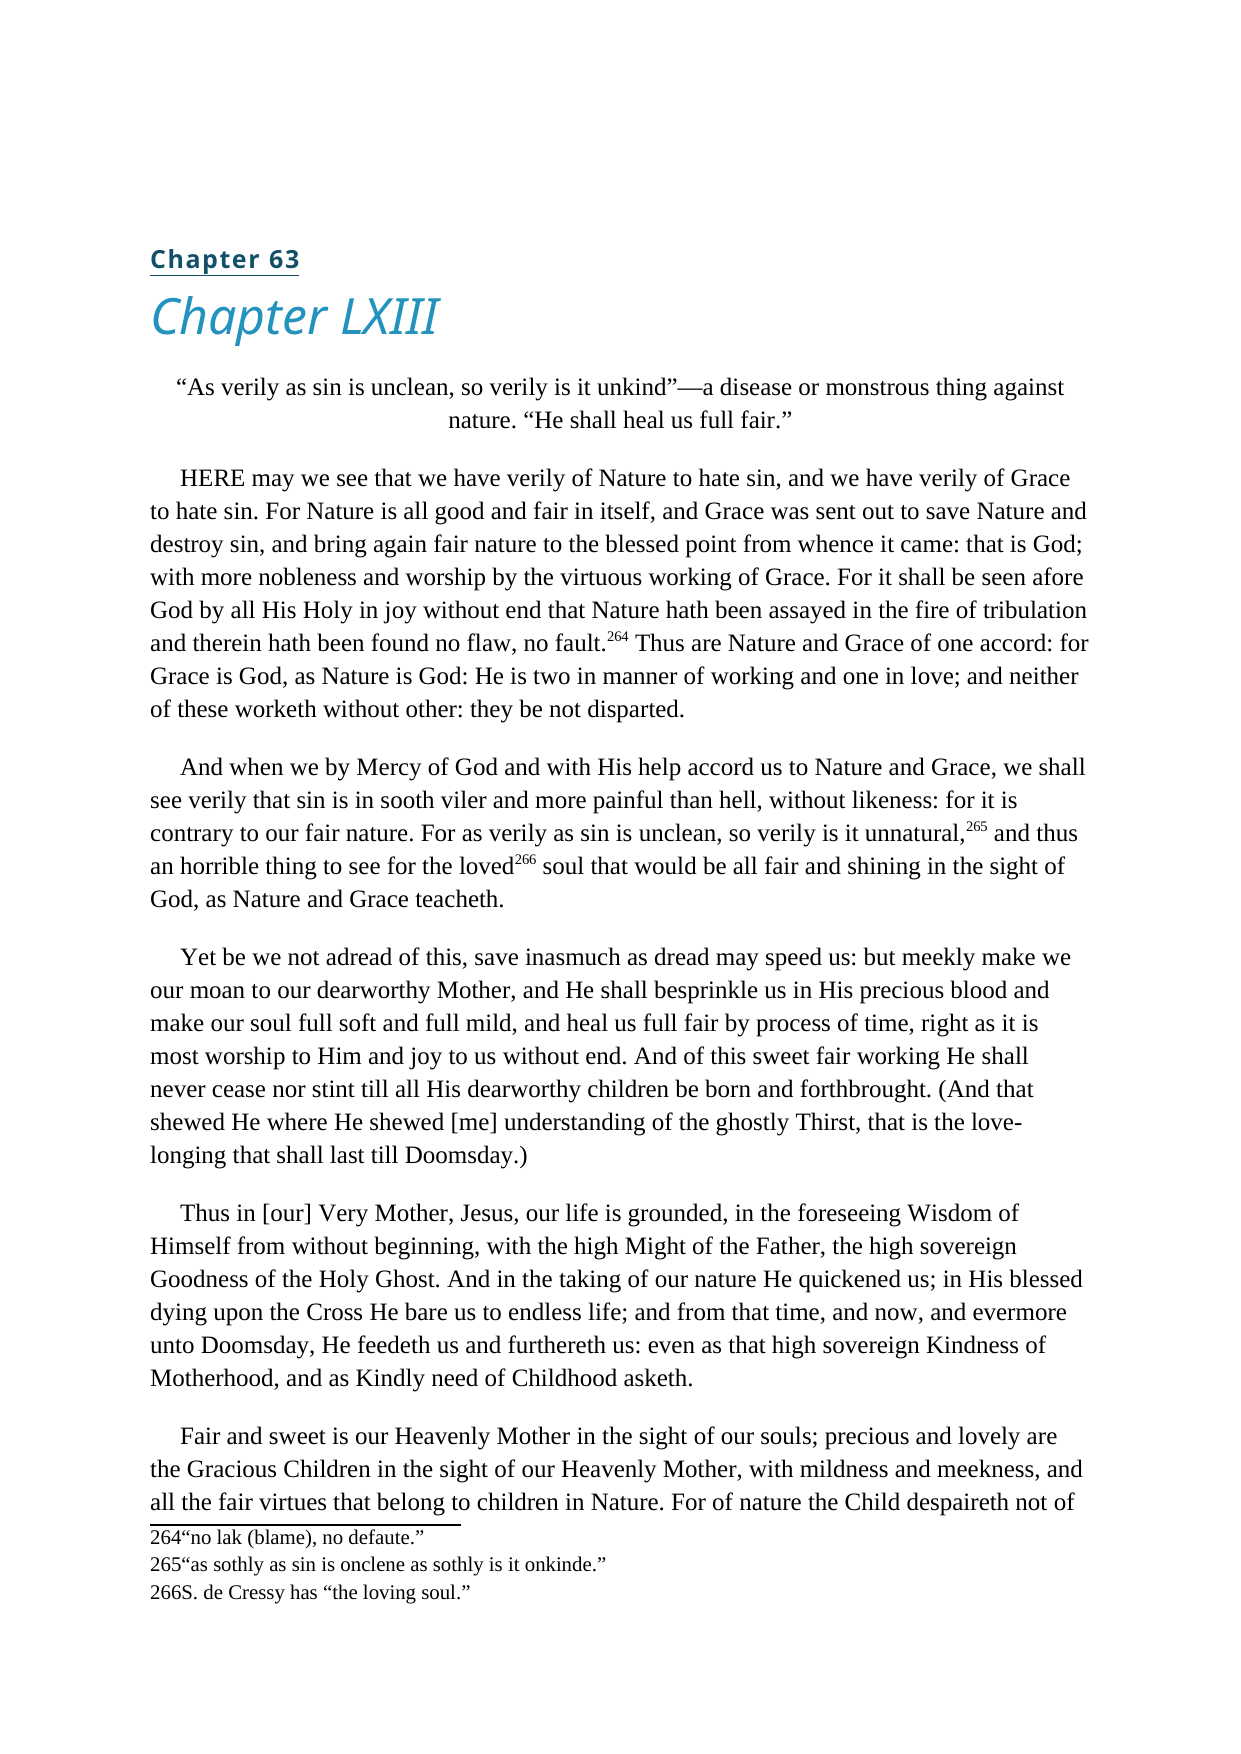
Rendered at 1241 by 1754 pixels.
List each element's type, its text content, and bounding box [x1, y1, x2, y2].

text “As verily as sin is unclean, so verily is it unkind”—a disease or monstrous thing against nature. “He shall heal us full fair.” [150, 372, 1090, 434]
text And when we by Mercy of God and with His help accord us to Nature and Grace, we shall see verily that sin is in sooth viler and more painful than hell, without likeness: for it is contrary to our fair nature. For as verily as sin is unclean, so verily is it unnatural, and thus an horrible thing to see for the loved soul that would be all fair and shining in the sight of God, as Nature and Grace teacheth. [150, 752, 1090, 913]
subtitle Chapter LXIII [150, 281, 1090, 349]
text “as sothly as sin is onclene as sothly is it onkinde.” [150, 1552, 1090, 1576]
text Yet be we not adread of this, save inasmuch as dread may speed us: but meekly make we our moan to our dearworthy Mother, and He shall besprinkle us in His precious blood and make our soul full soft and full mild, and heal us full fair by process of time, right as it is most worship to Him and joy to us without end. And of this sweet fair working He shall never cease nor stint till all His dearworthy children be born and forthbrought. (And that shewed He where He shewed [me] understanding of the ghostly Thirst, that is the love-longing that shall last till Doomsday.) [150, 942, 1090, 1169]
text Thus in [our] Very Mother, Jesus, our life is grounded, in the foreseeing Wisdom of Himself from without beginning, with the high Might of the Father, the high sovereign Goodness of the Holy Ghost. And in the taking of our nature He quickened us; in His blessed dying upon the Cross He bare us to endless life; and from that time, and now, and evermore unto Doomsday, He feedeth us and furthereth us: even as that high sovereign Kindness of Motherhood, and as Kindly need of Childhood asketh. [150, 1198, 1090, 1392]
subtitle Chapter 63 [150, 241, 1090, 276]
text “no lak (blame), no defaute.” [150, 1525, 1090, 1549]
text HERE may we see that we have verily of Nature to hate sin, and we have verily of Grace to hate sin. For Nature is all good and fair in itself, and Grace was sent out to save Nature and destroy sin, and bring again fair nature to the blessed point from whence it came: that is God; with more nobleness and worship by the virtuous working of Grace. For it shall be seen afore God by all His Holy in joy without end that Nature hath been assayed in the fire of tribulation and therein hath been found no flaw, no fault. Thus are Nature and Grace of one accord: for Grace is God, as Nature is God: He is two in manner of working and one in love; and neither of these worketh without other: they be not disparted. [150, 463, 1090, 723]
text S. de Cressy has “the loving soul.” [150, 1580, 1090, 1604]
text Fair and sweet is our Heavenly Mother in the sight of our souls; precious and lovely are the Gracious Children in the sight of our Heavenly Mother, with mildness and meekness, and all the fair virtues that belong to children in Nature. For of nature the Child despaireth not of [150, 1421, 1090, 1516]
